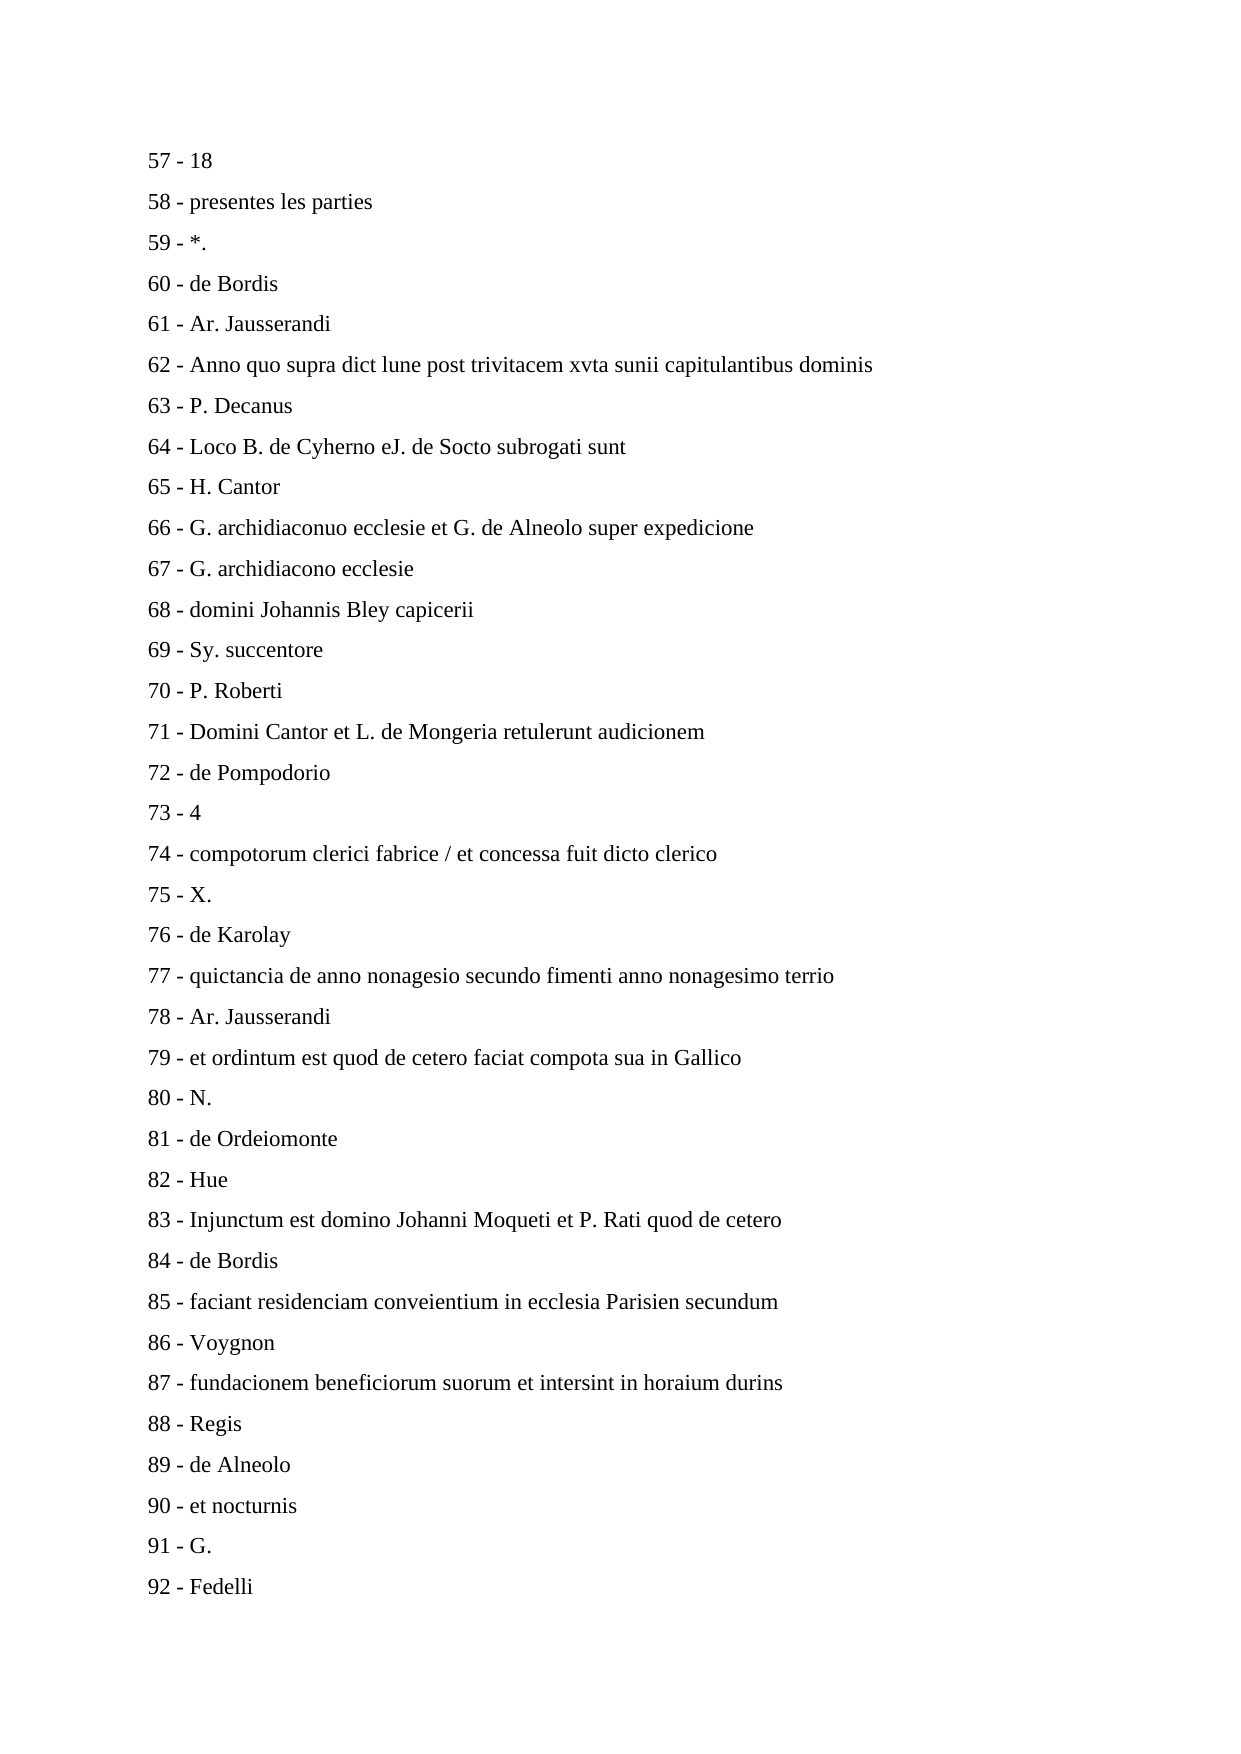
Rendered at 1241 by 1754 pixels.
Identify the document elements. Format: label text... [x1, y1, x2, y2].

text 71 - Domini Cantor et L. de Mongeria retulerunt audicionem [148, 718, 1093, 744]
text 86 - Voygnon [148, 1329, 1093, 1355]
text 63 - P. Decanus [148, 392, 1093, 418]
text 61 - Ar. Jausserandi [148, 311, 1093, 337]
text 73 - 4 [148, 799, 1093, 826]
text 75 - X. [148, 881, 1093, 907]
text 70 - P. Roberti [148, 677, 1093, 703]
text 81 - de Ordeiomonte [148, 1125, 1093, 1151]
text 69 - Sy. succentore [148, 636, 1093, 663]
text 84 - de Bordis [148, 1247, 1093, 1274]
text 78 - Ar. Jausserandi [148, 1003, 1093, 1029]
text 87 - fundacionem beneficiorum suorum et intersint in horaium durins [148, 1369, 1093, 1396]
text 59 - *. [148, 229, 1093, 255]
text 85 - faciant residenciam conveientium in ecclesia Parisien secundum [148, 1288, 1093, 1314]
text 62 - Anno quo supra dict lune post trivitacem xvta sunii capitulantibus dominis [148, 351, 1093, 378]
text 77 - quictancia de anno nonagesio secundo fimenti anno nonagesimo terrio [148, 962, 1093, 988]
text 74 - compotorum clerici fabrice / et concessa fuit dicto clerico [148, 840, 1093, 866]
text 76 - de Karolay [148, 921, 1093, 948]
text 89 - de Alneolo [148, 1451, 1093, 1477]
text 72 - de Pompodorio [148, 758, 1093, 785]
text 91 - G. [148, 1532, 1093, 1559]
text 64 - Loco B. de Cyherno eJ. de Socto subrogati sunt [148, 433, 1093, 459]
text 58 - presentes les parties [148, 188, 1093, 215]
text 92 - Fedelli [148, 1573, 1093, 1599]
text 68 - domini Johannis Bley capicerii [148, 596, 1093, 622]
text 88 - Regis [148, 1410, 1093, 1437]
text 57 - 18 [148, 148, 1093, 174]
text 66 - G. archidiaconuo ecclesie et G. de Alneolo super expedicione [148, 514, 1093, 541]
text 60 - de Bordis [148, 270, 1093, 296]
text 67 - G. archidiacono ecclesie [148, 555, 1093, 581]
text 90 - et nocturnis [148, 1492, 1093, 1518]
text 65 - H. Cantor [148, 473, 1093, 500]
text 82 - Hue [148, 1166, 1093, 1192]
text 79 - et ordintum est quod de cetero faciat compota sua in Gallico [148, 1044, 1093, 1070]
text 83 - Injunctum est domino Johanni Moqueti et P. Rati quod de cetero [148, 1207, 1093, 1233]
text 80 - N. [148, 1084, 1093, 1111]
